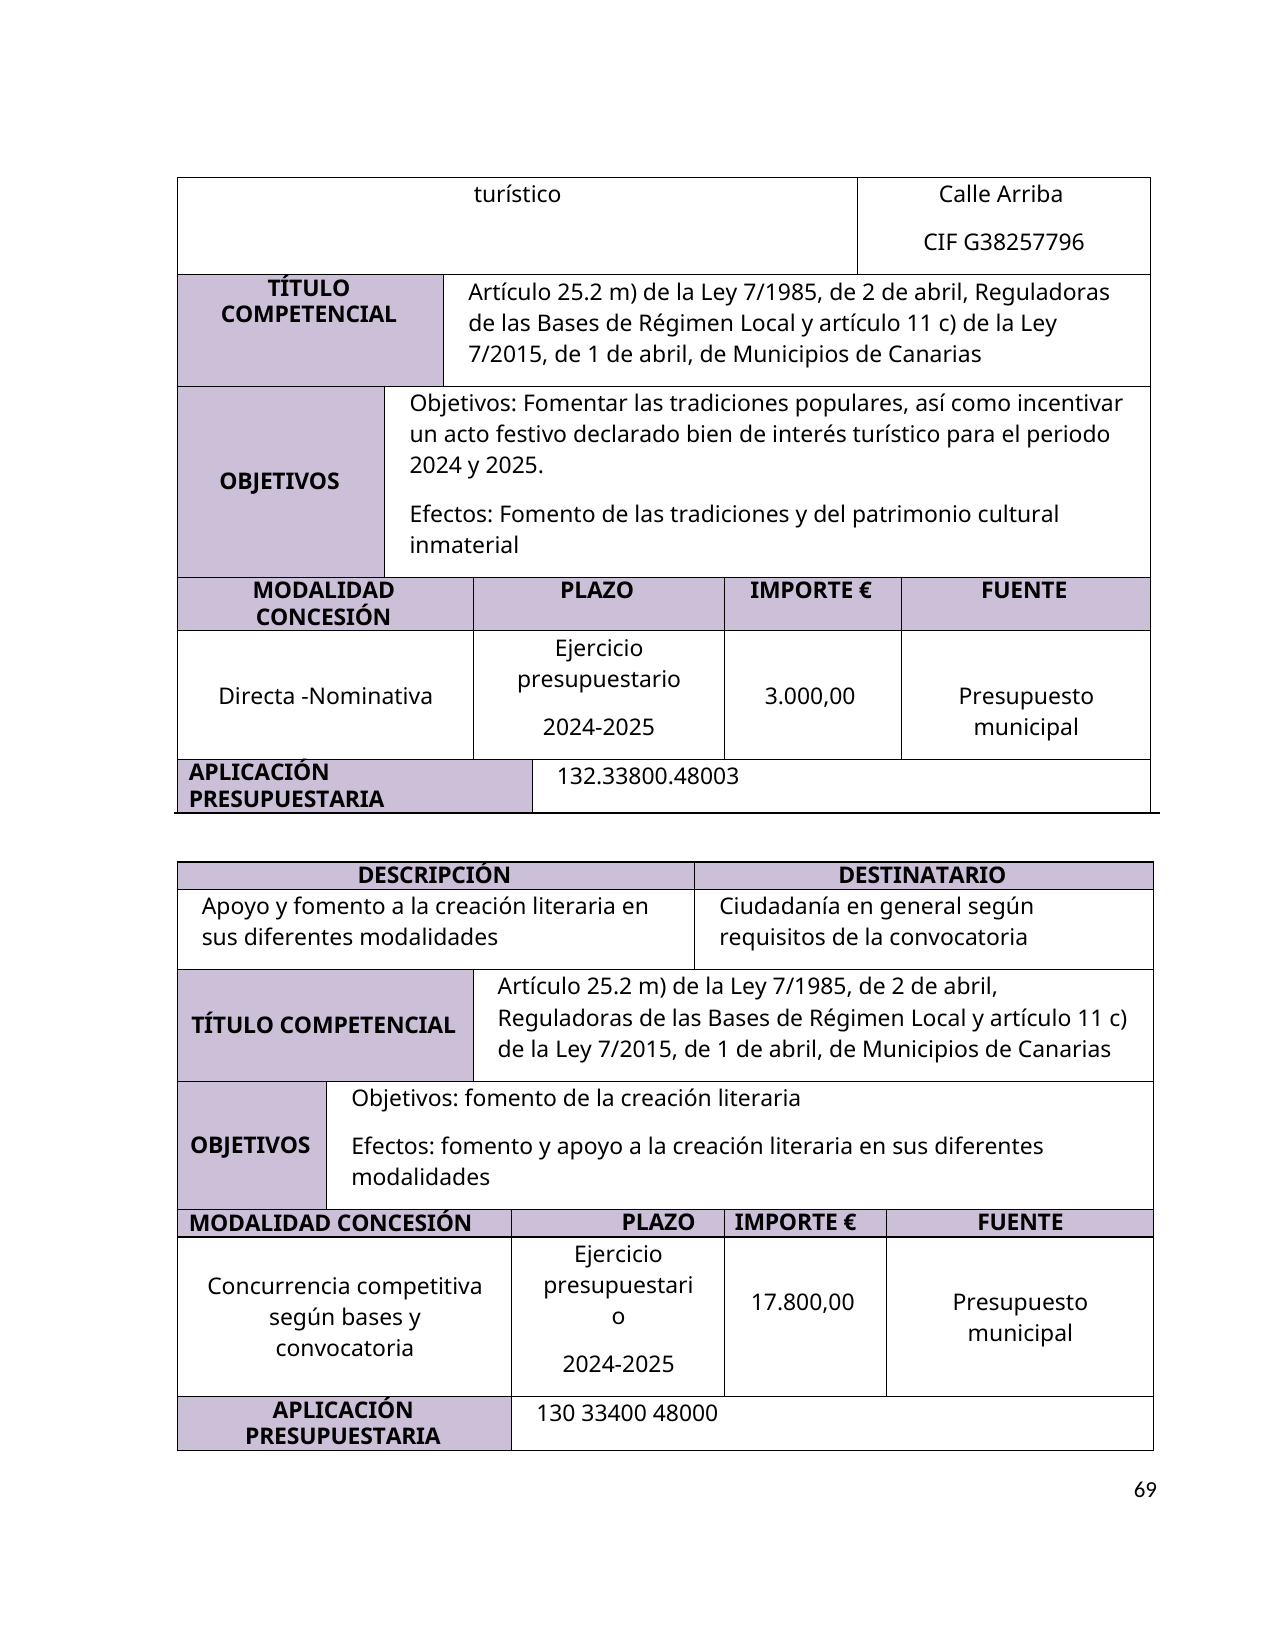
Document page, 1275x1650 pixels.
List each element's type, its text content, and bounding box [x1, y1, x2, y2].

table_cell OBJETIVOS [178, 387, 384, 577]
table_cell Calle Arriba CIF G38257796 [858, 178, 1150, 274]
table_cell Artículo 25.2 m) de la Ley 7/1985, de 2 de abril, Reguladoras de las Bases de Régimen Local y artículo 11 c) de la Ley 7/2015, de 1 de abril, de Municipios de Canarias [444, 275, 1150, 386]
table_cell Concurrencia competitiva según bases y convocatoria [178, 1238, 511, 1396]
table_cell IMPORTE € [725, 1210, 886, 1236]
table_cell 17.800,00 [725, 1238, 886, 1396]
table_cell APLICACIÓN PRESUPUESTARIA [178, 760, 532, 812]
table_cell APLICACIÓN PRESUPUESTARIA [178, 1397, 511, 1450]
table_cell IMPORTE € [725, 578, 901, 630]
table_cell Objetivos: fomento de la creación literaria Efectos: fomento y apoyo a la creación literaria en sus diferentes modalidades [327, 1082, 1153, 1209]
table_cell Directa -Nominativa [178, 631, 473, 759]
table_cell PLAZO [474, 578, 724, 630]
table_cell MODALIDAD CONCESIÓN [178, 578, 473, 630]
table_cell 132.33800.48003 [533, 760, 1150, 812]
table_cell Ciudadanía en general según requisitos de la convocatoria [695, 890, 1153, 969]
table_header DESCRIPCIÓN [178, 863, 694, 889]
table_cell Apoyo y fomento a la creación literaria en sus diferentes modalidades [178, 890, 694, 969]
table_cell MODALIDAD CONCESIÓN [178, 1210, 511, 1236]
table_cell Ejercicio presupuestario 2024-2025 [512, 1238, 724, 1396]
table_cell OBJETIVOS [178, 1082, 326, 1209]
table_cell Objetivos: Fomentar las tradiciones populares, así como incentivar un acto festivo declarado bien de interés turístico para el periodo 2024 y 2025. Efectos: Fomento de las tradiciones y del patrimonio cultural inmaterial [385, 387, 1150, 577]
table_cell Artículo 25.2 m) de la Ley 7/1985, de 2 de abril, Reguladoras de las Bases de Régimen Local y artículo 11 c) de la Ley 7/2015, de 1 de abril, de Municipios de Canarias [474, 970, 1153, 1081]
table_cell TÍTULO COMPETENCIAL [178, 275, 443, 386]
table_cell FUENTE [887, 1210, 1153, 1236]
table_cell Presupuesto municipal [902, 631, 1150, 759]
table_cell 3.000,00 [725, 631, 901, 759]
table_cell turístico [178, 178, 857, 274]
table_cell PLAZO [512, 1210, 724, 1236]
table_cell FUENTE [902, 578, 1150, 630]
table_cell Ejercicio presupuestario 2024-2025 [474, 631, 724, 759]
table_cell 130 33400 48000 [512, 1397, 1153, 1450]
table_cell Presupuesto municipal [887, 1238, 1153, 1396]
table_cell TÍTULO COMPETENCIAL [178, 970, 473, 1081]
table_header DESTINATARIO [695, 863, 1153, 889]
